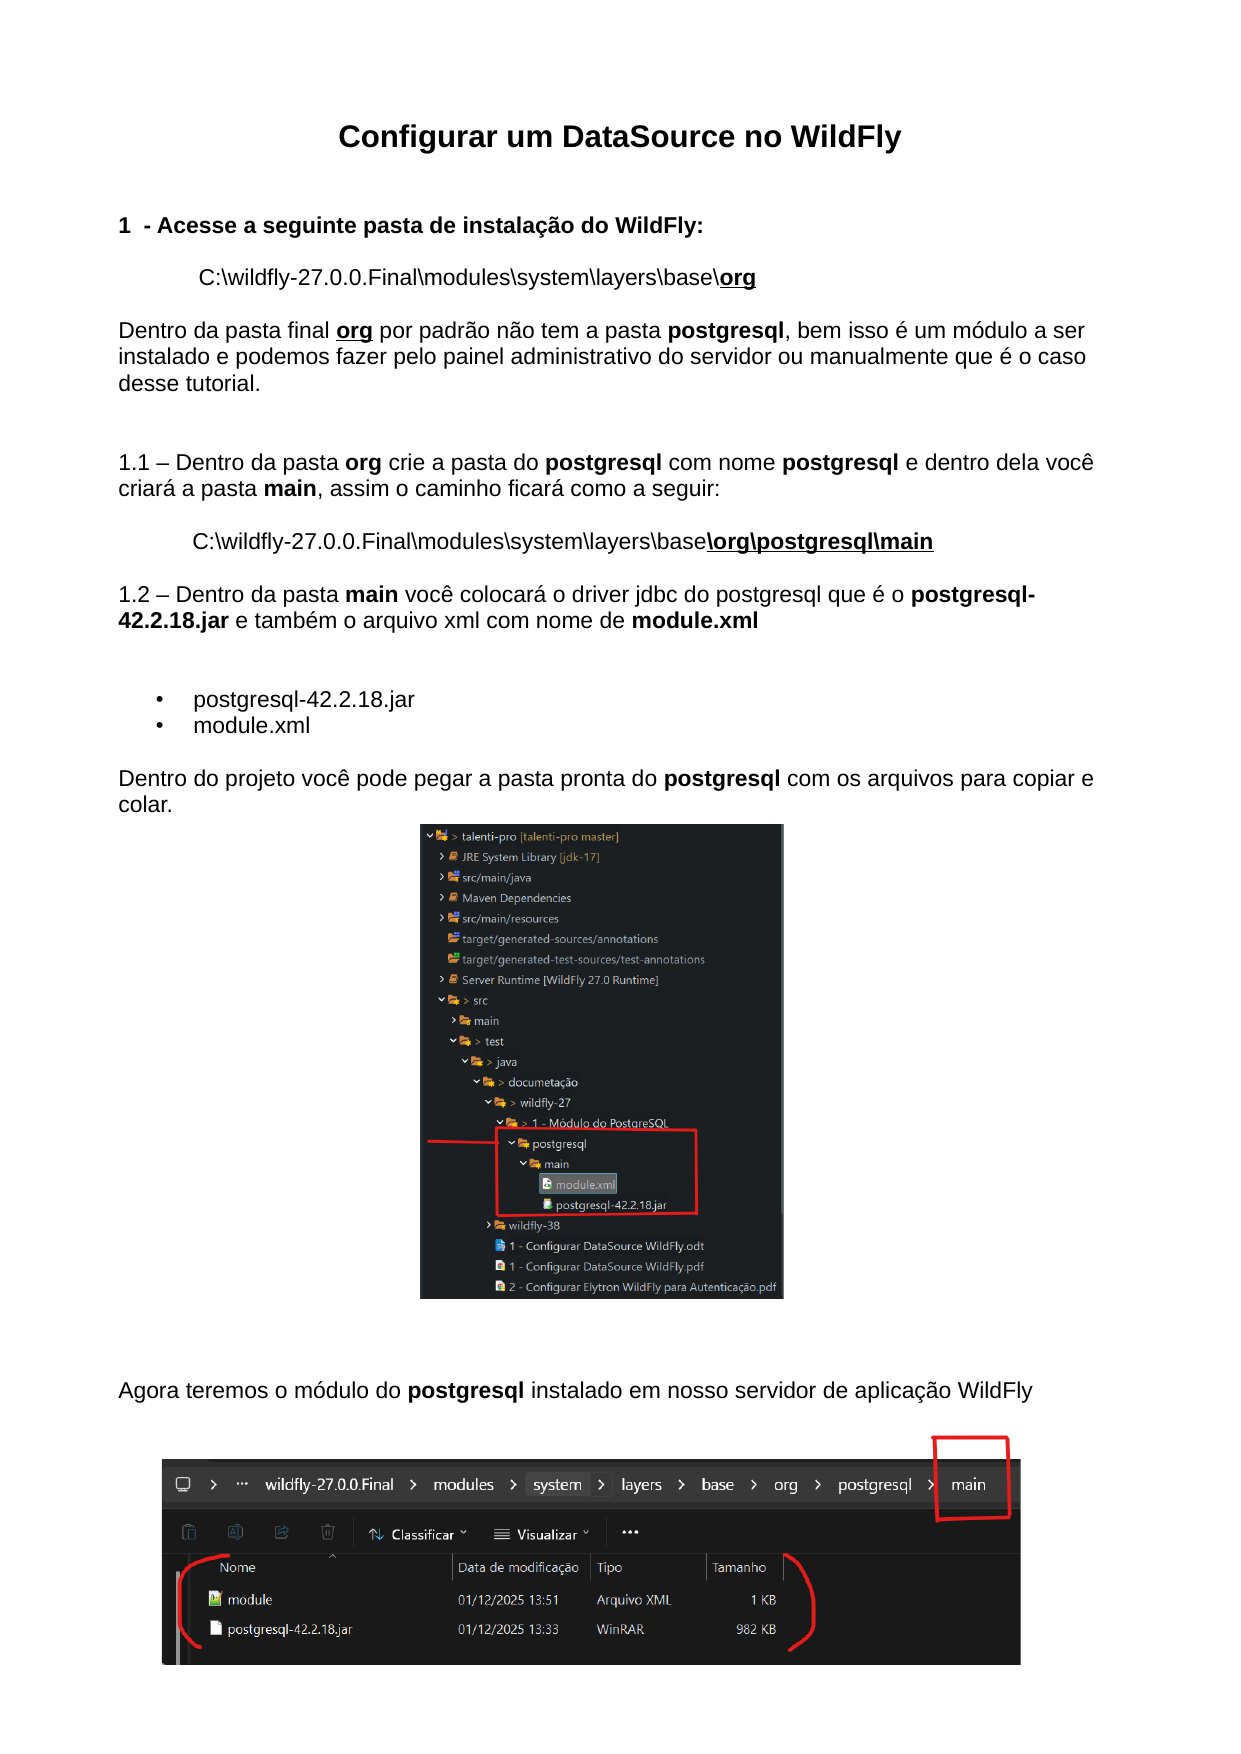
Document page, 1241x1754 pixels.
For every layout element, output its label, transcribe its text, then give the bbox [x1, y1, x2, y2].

text Configurar um DataSource no WildFly [118, 118, 1122, 154]
text C:\wildfly-27.0.0.Final\modules\system\layers\base\org [118, 264, 1122, 291]
text C:\wildfly-27.0.0.Final\modules\system\layers\base\org\postgresql\main [118, 528, 1122, 554]
text Dentro da pasta final org por padrão não tem a pasta postgresql, bem isso é um módulo a ser instalado e podemos fazer pelo painel administrativo do servidor ou manualmente que é o caso desse tutorial. [118, 317, 1122, 396]
list postgresql-42.2.18.jar [156, 686, 1122, 712]
text 1.2 – Dentro da pasta main você colocará o driver jdbc do postgresql que é o postgresql-42.2.18.jar e também o arquivo xml com nome de module.xml [118, 581, 1122, 633]
text 1 - Acesse a seguinte pasta de instalação do WildFly: [118, 212, 1122, 238]
text 1.1 – Dentro da pasta org crie a pasta do postgresql com nome postgresql e dentro dela você criará a pasta main, assim o caminho ficará como a seguir: [118, 449, 1122, 501]
list module.xml [156, 712, 1122, 739]
text Dentro do projeto você pode pegar a pasta pronta do postgresql com os arquivos para copiar e colar. [118, 765, 1122, 818]
picture [420, 824, 784, 1299]
text Agora teremos o módulo do postgresql instalado em nosso servidor de aplicação WildFly [118, 1377, 1122, 1404]
picture [161, 1435, 1021, 1665]
